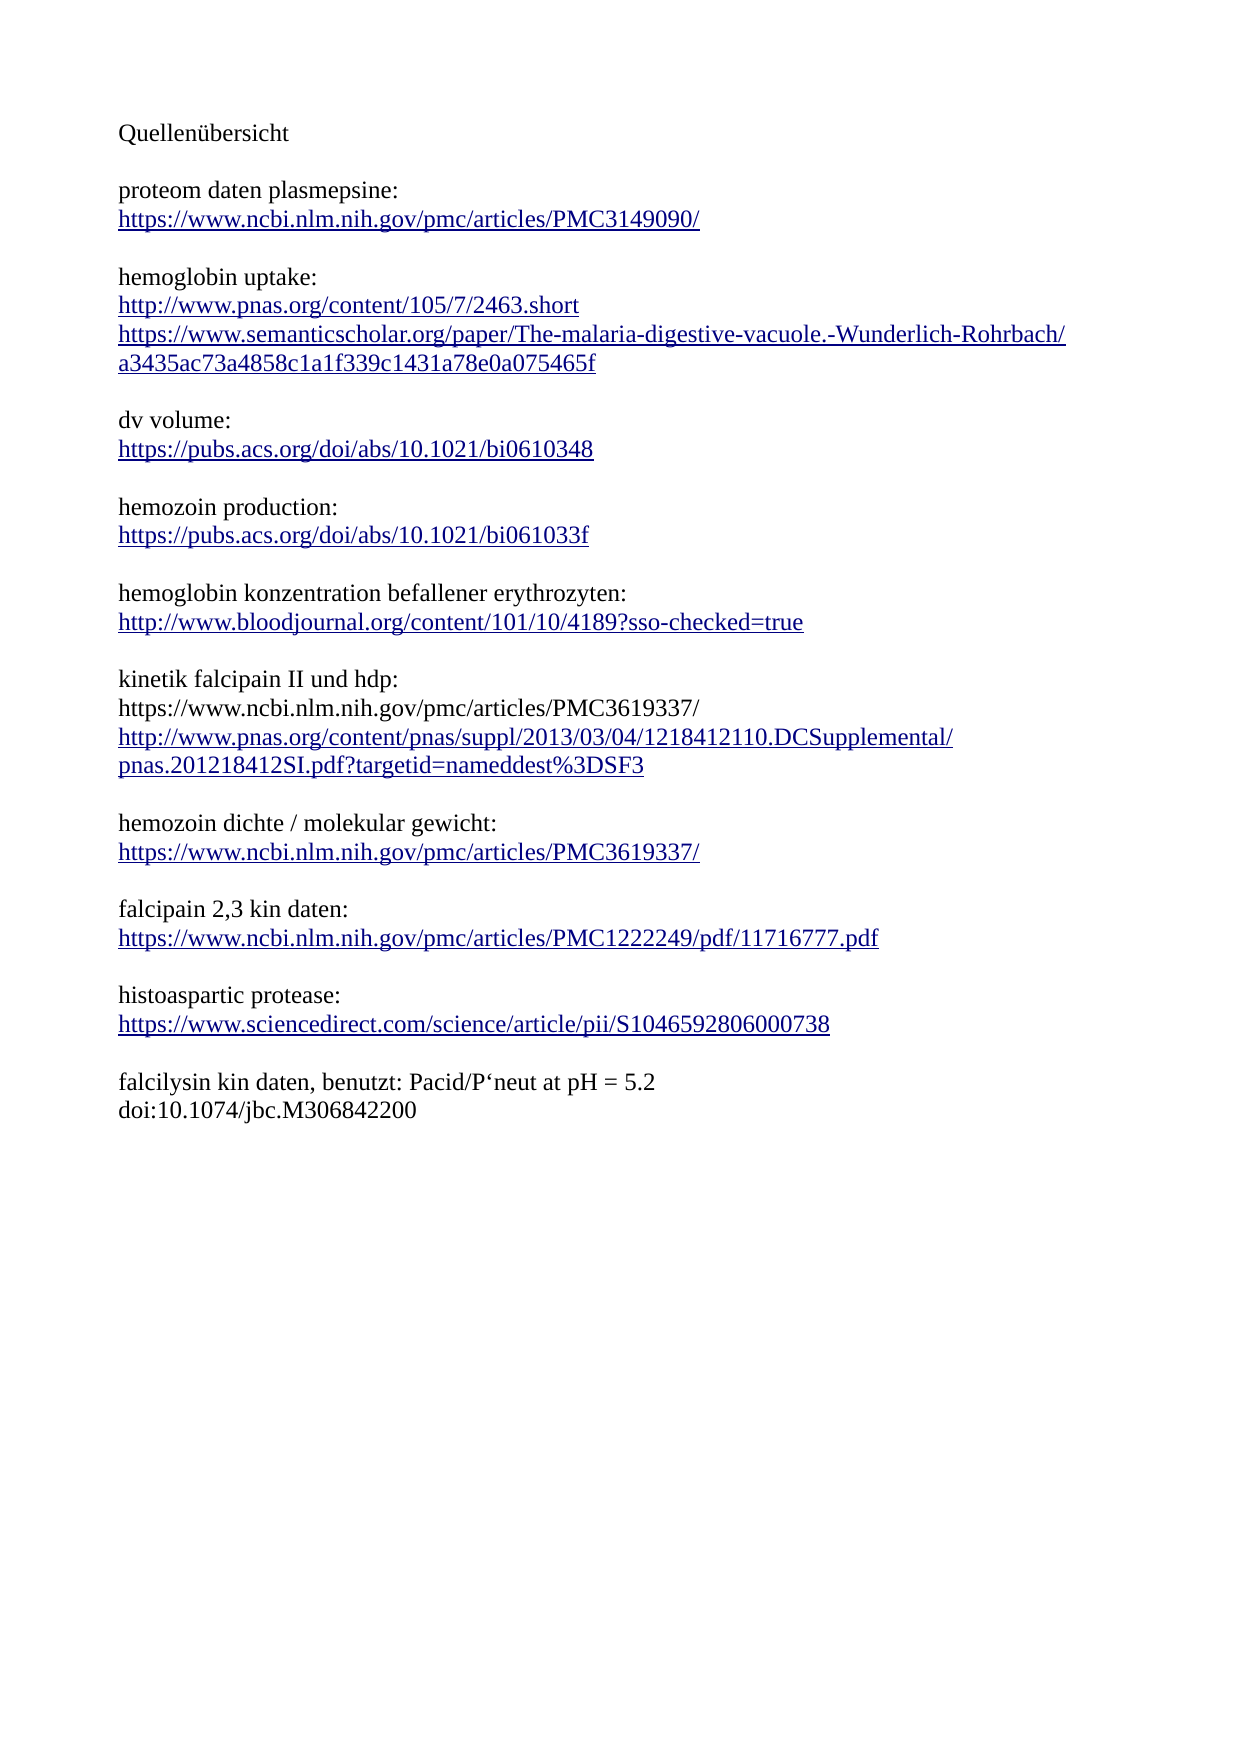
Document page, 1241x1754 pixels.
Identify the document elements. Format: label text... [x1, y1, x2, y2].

text proteom daten plasmepsine: [118, 176, 1122, 204]
text hemoglobin uptake: [118, 262, 1122, 291]
text https://pubs.acs.org/doi/abs/10.1021/bi061033f [118, 521, 1122, 549]
text doi:10.1074/jbc.M306842200 [118, 1096, 1122, 1124]
text http://www.pnas.org/content/pnas/suppl/2013/03/04/1218412110.DCSupplemental/pnas.201218412SI.pdf?targetid=nameddest%3DSF3 [118, 722, 1122, 779]
text falcipain 2,3 kin daten: [118, 894, 1122, 923]
text https://www.ncbi.nlm.nih.gov/pmc/articles/PMC1222249/pdf/11716777.pdf [118, 923, 1122, 952]
text http://www.bloodjournal.org/content/101/10/4189?sso-checked=true [118, 607, 1122, 636]
text Quellenübersicht [118, 118, 1122, 147]
text dv volume: [118, 406, 1122, 434]
text falcilysin kin daten, benutzt: Pacid/P‘neut at pH = 5.2 [118, 1067, 1122, 1096]
text hemozoin dichte / molekular gewicht: [118, 808, 1122, 837]
text hemoglobin konzentration befallener erythrozyten: [118, 578, 1122, 607]
text hemozoin production: [118, 492, 1122, 521]
text https://pubs.acs.org/doi/abs/10.1021/bi0610348 [118, 434, 1122, 463]
text http://www.pnas.org/content/105/7/2463.short [118, 291, 1122, 319]
text https://www.ncbi.nlm.nih.gov/pmc/articles/PMC3149090/ [118, 204, 1122, 233]
text https://www.semanticscholar.org/paper/The-malaria-digestive-vacuole.-Wunderlich-Rohrbach/a3435ac73a4858c1a1f339c1431a78e0a075465f [118, 319, 1122, 377]
text https://www.sciencedirect.com/science/article/pii/S1046592806000738 [118, 1009, 1122, 1038]
text https://www.ncbi.nlm.nih.gov/pmc/articles/PMC3619337/ [118, 693, 1122, 722]
text histoaspartic protease: [118, 981, 1122, 1009]
text https://www.ncbi.nlm.nih.gov/pmc/articles/PMC3619337/ [118, 837, 1122, 866]
text kinetik falcipain II und hdp: [118, 664, 1122, 693]
